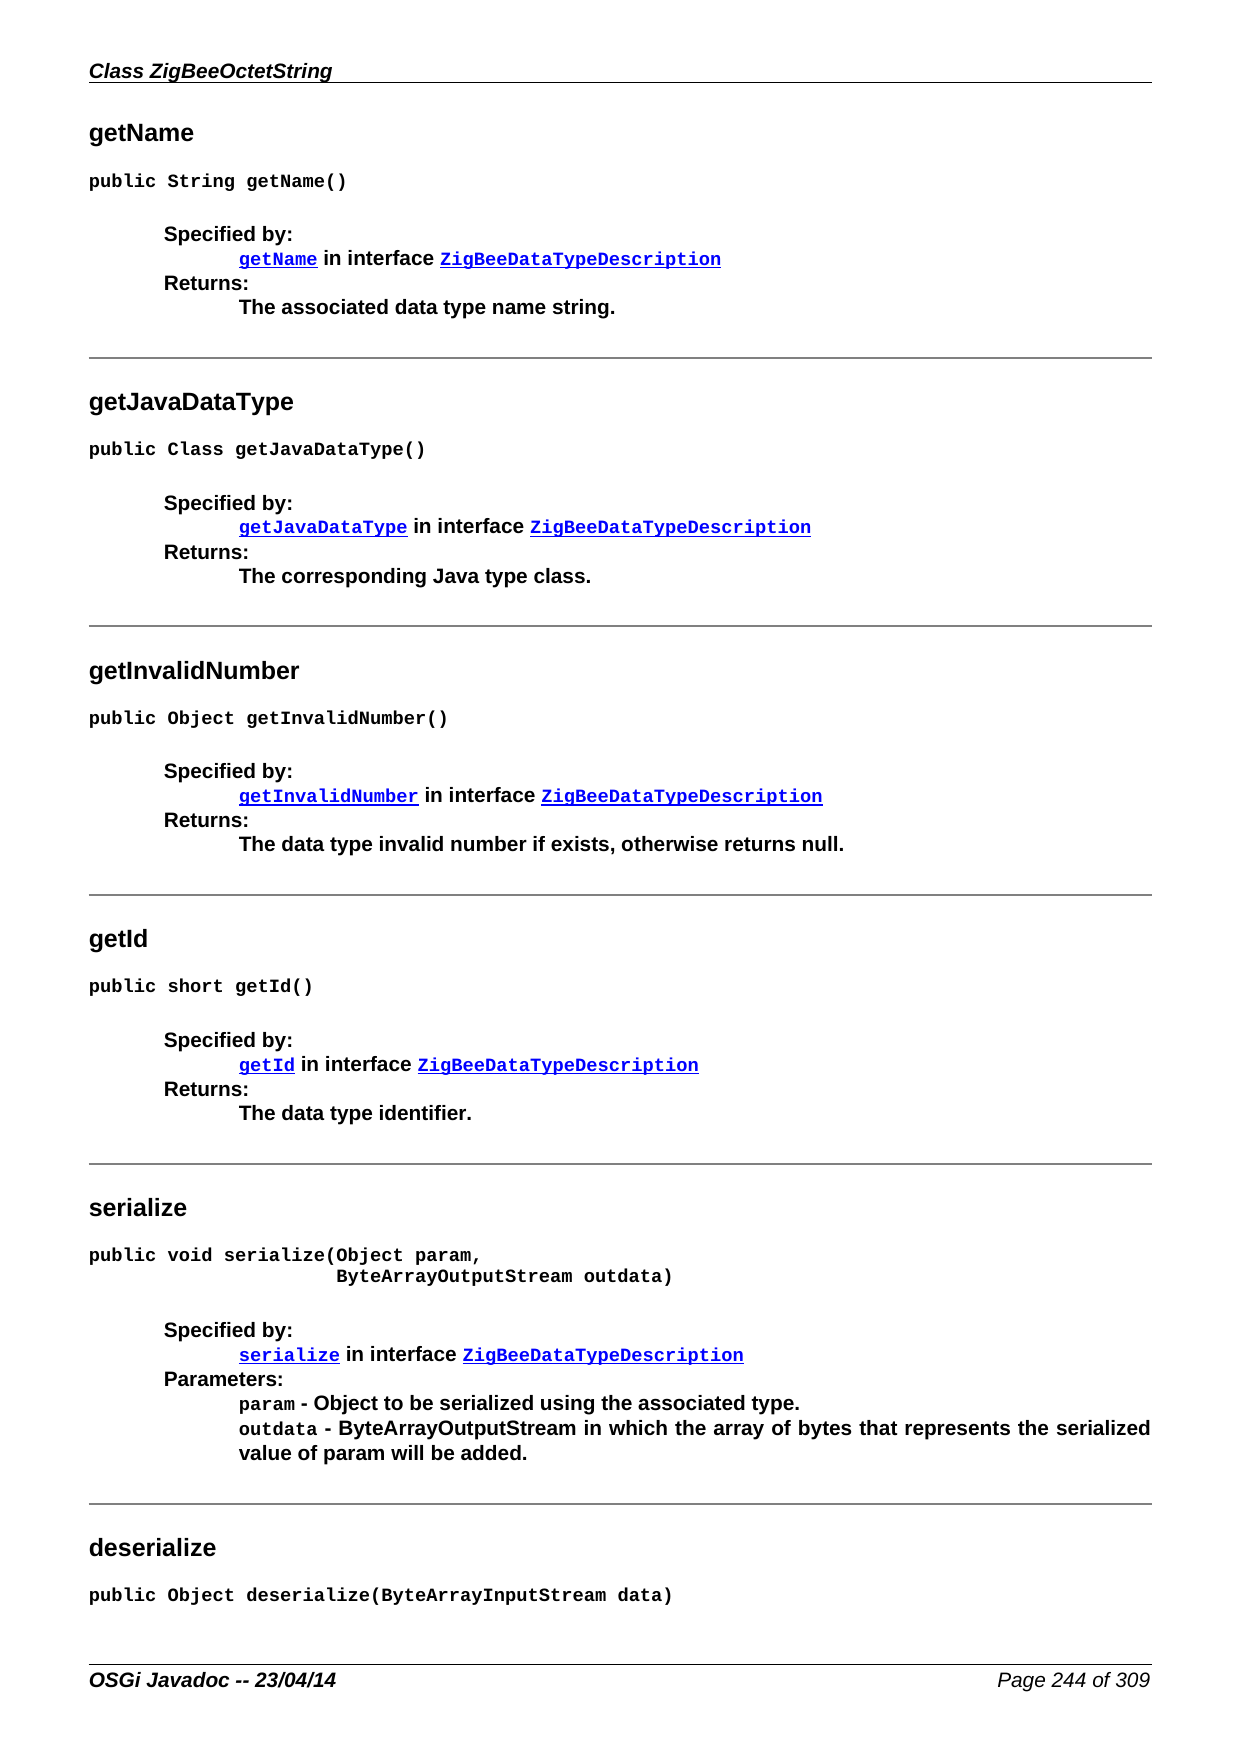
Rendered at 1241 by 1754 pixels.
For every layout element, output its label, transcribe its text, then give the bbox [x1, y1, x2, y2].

text param - Object to be serialized using the associated type. [238, 1391, 1152, 1416]
text Specified by: [163, 1028, 1152, 1052]
text getName in interface ZigBeeDataTypeDescription [238, 246, 1152, 271]
text outdata - ByteArrayOutputStream in which the array of bytes that represents the serialized value of param will be added. [238, 1416, 1152, 1465]
text Returns: [163, 539, 1152, 563]
text public Object deserialize(ByteArrayInputStream data) [88, 1586, 1152, 1607]
text The data type invalid number if exists, otherwise returns null. [238, 832, 1152, 856]
subtitle getName [88, 118, 1152, 147]
text The data type identifier. [238, 1101, 1152, 1125]
subtitle deserialize [88, 1533, 1152, 1562]
text Specified by: [163, 490, 1152, 514]
text Specified by: [163, 222, 1152, 246]
text Specified by: [163, 759, 1152, 783]
text The associated data type name string. [238, 295, 1152, 319]
subtitle getInvalidNumber [88, 656, 1152, 684]
subtitle serialize [88, 1193, 1152, 1222]
text getInvalidNumber in interface ZigBeeDataTypeDescription [238, 783, 1152, 808]
text serialize in interface ZigBeeDataTypeDescription [238, 1342, 1152, 1367]
text Parameters: [163, 1367, 1152, 1391]
subtitle getId [88, 924, 1152, 953]
text Specified by: [163, 1318, 1152, 1342]
text public short getId() [88, 977, 1152, 998]
text public String getName() [88, 171, 1152, 193]
text The corresponding Java type class. [238, 563, 1152, 587]
text Returns: [163, 271, 1152, 295]
text Returns: [163, 1077, 1152, 1101]
text getId in interface ZigBeeDataTypeDescription [238, 1052, 1152, 1077]
subtitle getJavaDataType [88, 387, 1152, 416]
text public Class getJavaDataType() [88, 440, 1152, 461]
text getJavaDataType in interface ZigBeeDataTypeDescription [238, 514, 1152, 539]
text public Object getInvalidNumber() [88, 709, 1152, 730]
text public void serialize(Object param, ByteArrayOutputStream outdata) [88, 1246, 1152, 1288]
text Returns: [163, 808, 1152, 832]
